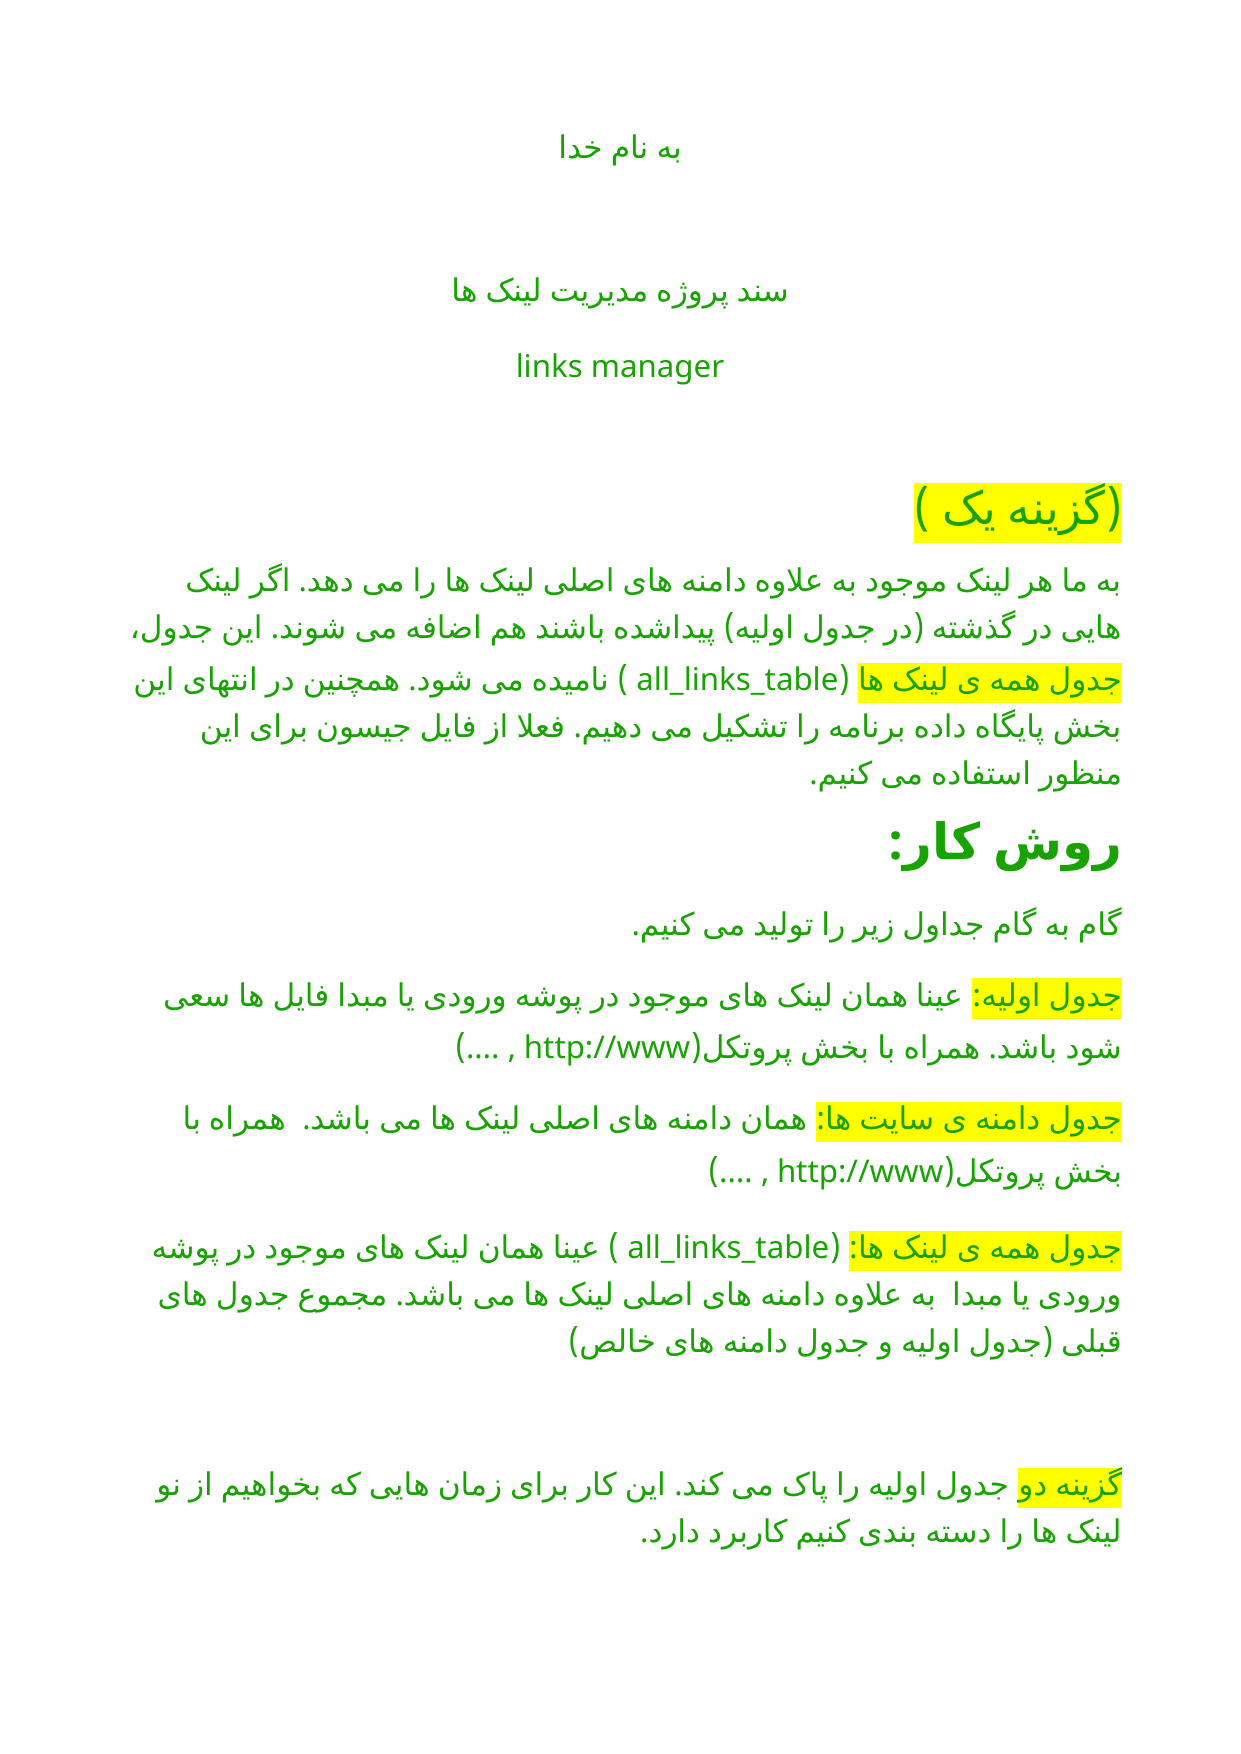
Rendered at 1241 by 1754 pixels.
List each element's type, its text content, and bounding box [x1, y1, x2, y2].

text به نام خدا [118, 130, 1122, 171]
text جدول همه ی لینک ها: (all_links_table ) عینا همان لینک های موجود در پوشه ورودی یا مبدا به علاوه دامنه های اصلی لینک ها می باشد. مجموع جدول های قبلی (جدول اولیه و جدول دامنه های خالص) [118, 1225, 1122, 1365]
text جدول دامنه ی سایت ها: همان دامنه های اصلی لینک ها می باشد. همراه با بخش پروتکل(http://www , ….) [118, 1102, 1122, 1195]
text سند پروژه مدیریت لینک ها [118, 273, 1122, 314]
text جدول اولیه: عینا همان لینک های موجود در پوشه ورودی یا مبدا فایل ها سعی شود باشد. همراه با بخش پروتکل(http://www , ….) [118, 978, 1122, 1071]
text روش کار: [118, 815, 1122, 880]
text گزینه دو جدول اولیه را پاک می کند. این کار برای زمان هایی که بخواهیم از نو لینک ها را دسته بندی کنیم کاربرد دارد. [118, 1467, 1122, 1555]
text گام به گام جداول زیر را تولید می کنیم. [118, 908, 1122, 948]
text links manager [118, 344, 1122, 386]
text به ما هر لینک موجود به علاوه دامنه های اصلی لینک ها را می دهد. اگر لینک هایی در گذشته (در جدول اولیه) پیداشده باشند هم اضافه می شوند. این جدول، جدول همه ی لینک ها (all_links_table ) نامیده می شود. همچنین در انتهای این بخش پایگاه داده برنامه را تشکیل می دهیم. فعلا از فایل جیسون برای این منظور استفاده می کنیم. [118, 564, 1122, 797]
text (گزینه یک ) [118, 483, 1122, 543]
